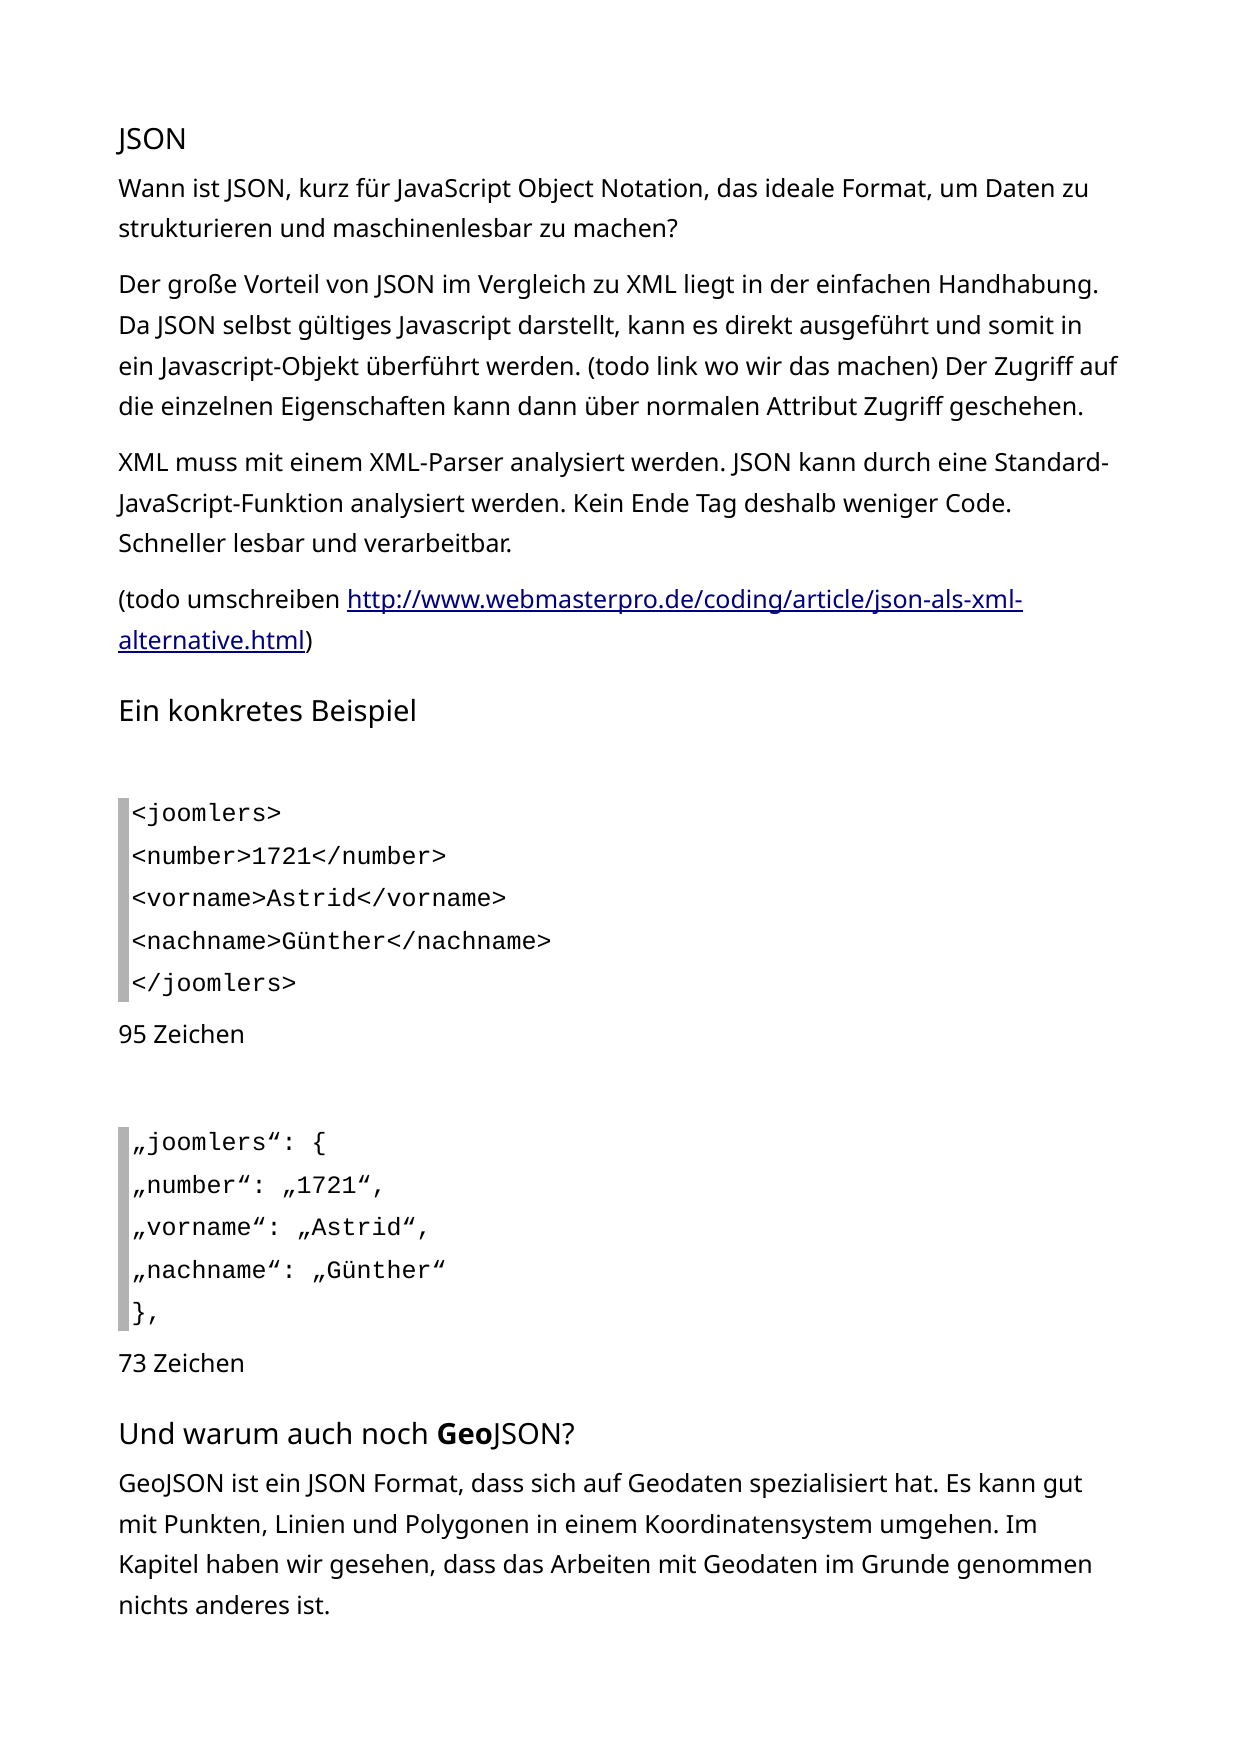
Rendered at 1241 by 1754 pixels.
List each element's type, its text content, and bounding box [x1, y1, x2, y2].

text Wann ist JSON, kurz für JavaScript Object Notation, das ideale Format, um Daten zu strukturieren und maschinenlesbar zu machen? [118, 170, 1122, 245]
text </joomlers> [129, 968, 1122, 1002]
subtitle Ein konkretes Beispiel [118, 690, 1122, 730]
text „joomlers“: { [129, 1127, 1122, 1158]
text „number“: „1721“, [129, 1169, 1122, 1201]
text Der große Vorteil von JSON im Vergleich zu XML liegt in der einfachen Handhabung. Da JSON selbst gültiges Javascript darstellt, kann es direkt ausgeführt und somit in ein Javascript-Objekt überführt werden. (todo link wo wir das machen) Der Zugriff auf die einzelnen Eigenschaften kann dann über normalen Attribut Zugriff geschehen. [118, 267, 1122, 423]
text „vorname“: „Astrid“, [129, 1212, 1122, 1243]
text XML muss mit einem XML-Parser analysiert werden. JSON kann durch eine Standard-JavaScript-Funktion analysiert werden. Kein Ende Tag deshalb weniger Code. Schneller lesbar und verarbeitbar. [118, 444, 1122, 560]
text <number>1721</number> [129, 840, 1122, 872]
text <nachname>Günther</nachname> [129, 925, 1122, 957]
text 95 Zeichen [118, 1016, 1122, 1050]
subtitle Und warum auch noch GeoJSON? [118, 1413, 1122, 1453]
text GeoJSON ist ein JSON Format, dass sich auf Geodaten spezialisiert hat. Es kann gut mit Punkten, Linien und Polygonen in einem Koordinatensystem umgehen. Im Kapitel haben wir gesehen, dass das Arbeiten mit Geodaten im Grunde genommen nichts anderes ist. [118, 1466, 1122, 1622]
text <joomlers> [129, 798, 1122, 829]
text }, [129, 1297, 1122, 1331]
text <vorname>Astrid</vorname> [129, 883, 1122, 914]
text (todo umschreiben http://www.webmasterpro.de/coding/article/json-als-xml-alternative.html) [118, 582, 1122, 656]
subtitle JSON [118, 118, 1122, 158]
text „nachname“: „Günther“ [129, 1254, 1122, 1286]
text 73 Zeichen [118, 1345, 1122, 1379]
